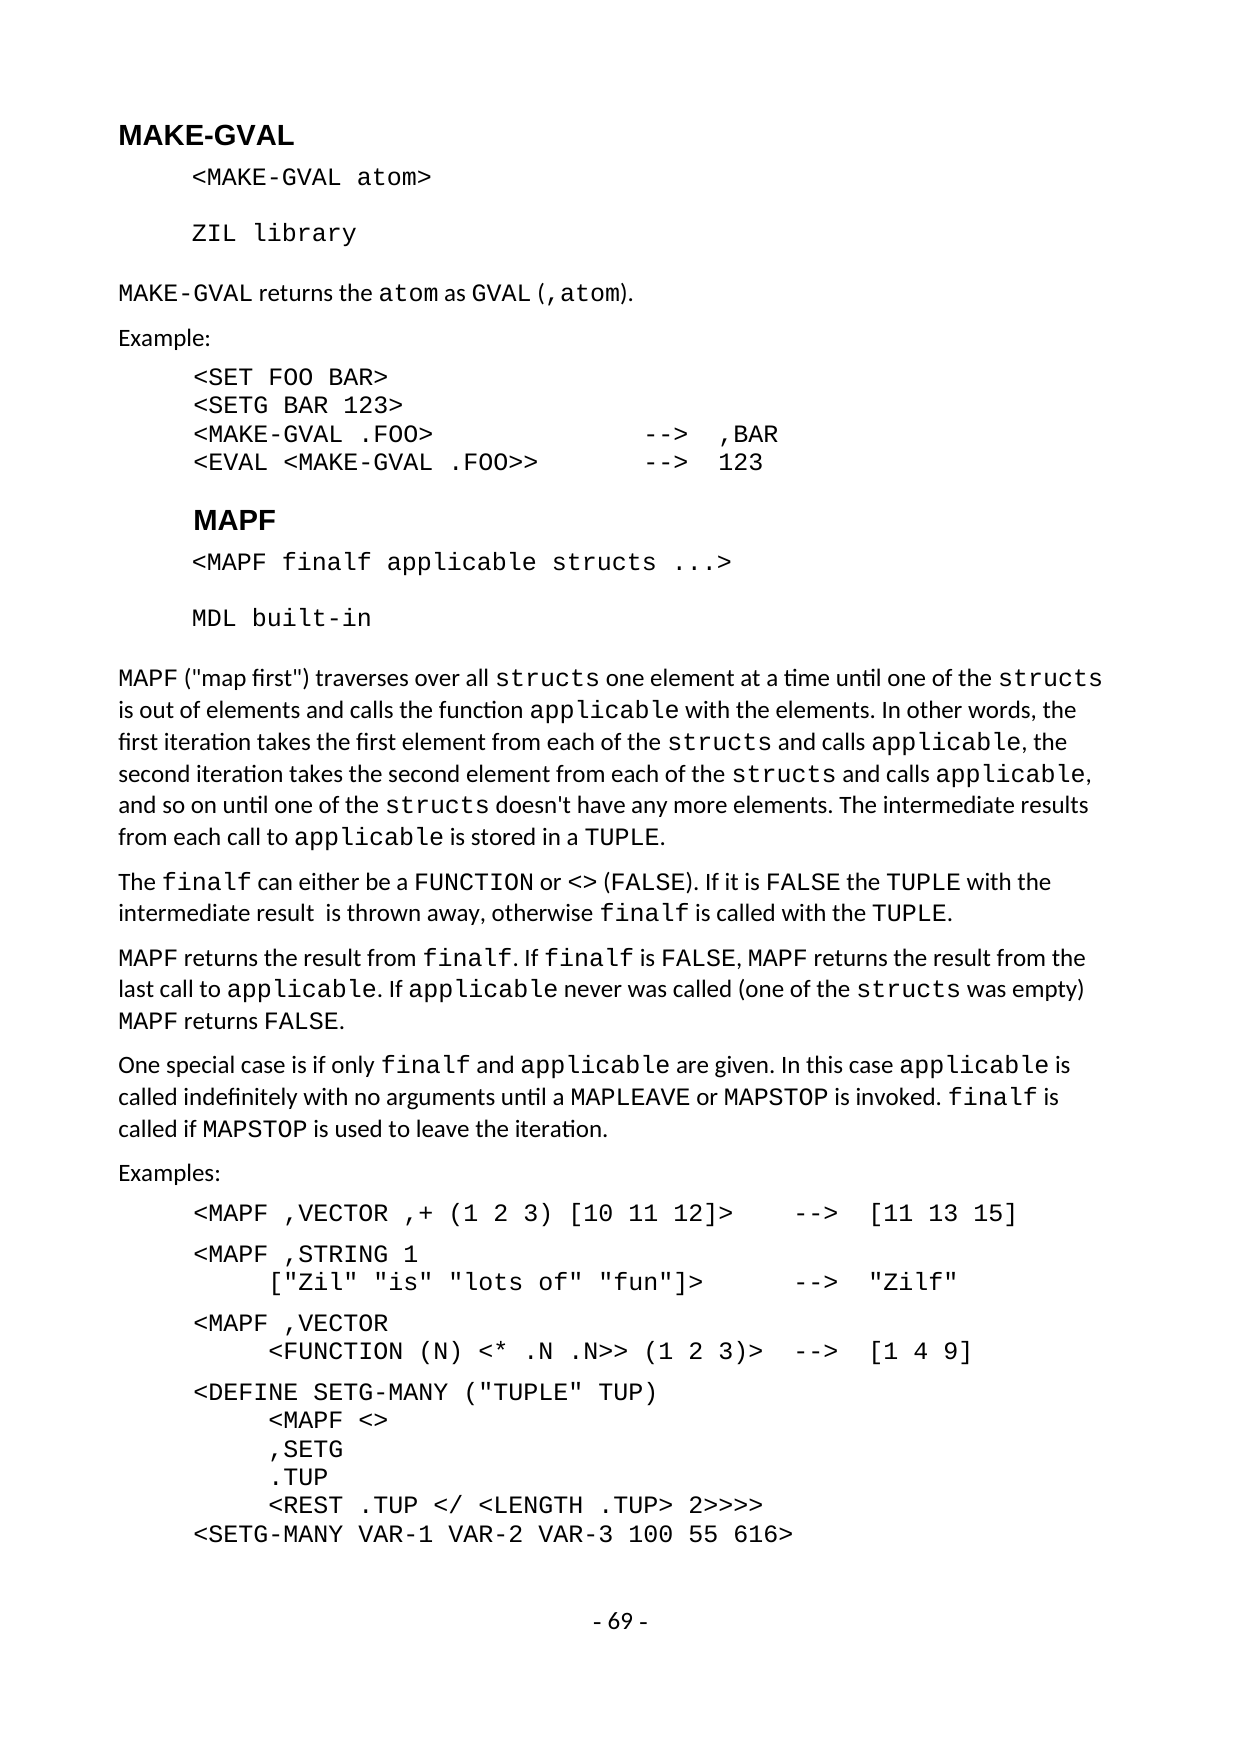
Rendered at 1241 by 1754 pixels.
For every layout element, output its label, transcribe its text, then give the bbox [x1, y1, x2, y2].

text <MAPF ,VECTOR <FUNCTION (N) <* .N .N>> (1 2 3)> --> [1 4 9] [118, 1310, 1122, 1367]
text The finalf can either be a FUNCTION or <> (FALSE). If it is FALSE the TUPLE with the intermediate result is thrown away, otherwise finalf is called with the TUPLE. [118, 866, 1122, 929]
text One special case is if only finalf and applicable are given. In this case applicable is called indefinitely with no arguments until a MAPLEAVE or MAPSTOP is invoked. finalf is called if MAPSTOP is used to leave the iteration. [118, 1049, 1122, 1145]
subtitle MAKE-GVAL [118, 118, 1122, 152]
text MAPF returns the result from finalf. If finalf is FALSE, MAPF returns the result from the last call to applicable. If applicable never was called (one of the structs was empty) MAPF returns FALSE. [118, 942, 1122, 1037]
text ZIL library [192, 221, 1122, 249]
text MAKE-GVAL returns the atom as GVAL (,atom). [118, 277, 1122, 309]
text <MAPF ,VECTOR ,+ (1 2 3) [10 11 12]> --> [11 13 15] [118, 1200, 1122, 1229]
text <SET FOO BAR> <SETG BAR 123> <MAKE-GVAL .FOO> --> ,BAR <EVAL <MAKE-GVAL .FOO>> --> 123 [118, 365, 1122, 478]
text MDL built-in [192, 606, 1122, 634]
text <MAPF finalf applicable structs ...> [192, 549, 1122, 577]
text <MAPF ,STRING 1 ["Zil" "is" "lots of" "fun"]> --> "Zilf" [118, 1241, 1122, 1298]
text MAPF ("map first") traverses over all structs one element at a time until one of the structs is out of elements and calls the function applicable with the elements. In other words, the first iteration takes the first element from each of the structs and calls applicable, the second iteration takes the second element from each of the structs and calls applicable, and so on until one of the structs doesn't have any more elements. The intermediate results from each call to applicable is stored in a TUPLE. [118, 662, 1122, 853]
text <DEFINE SETG-MANY ("TUPLE" TUP) <MAPF <> ,SETG .TUP <REST .TUP </ <LENGTH .TUP> 2>>>> <SETG-MANY VAR-1 VAR-2 VAR-3 100 55 616> [118, 1379, 1122, 1549]
text <MAKE-GVAL atom> [192, 164, 1122, 192]
text Examples: [118, 1157, 1122, 1188]
text Example: [118, 322, 1122, 352]
subtitle MAPF [118, 503, 1122, 537]
